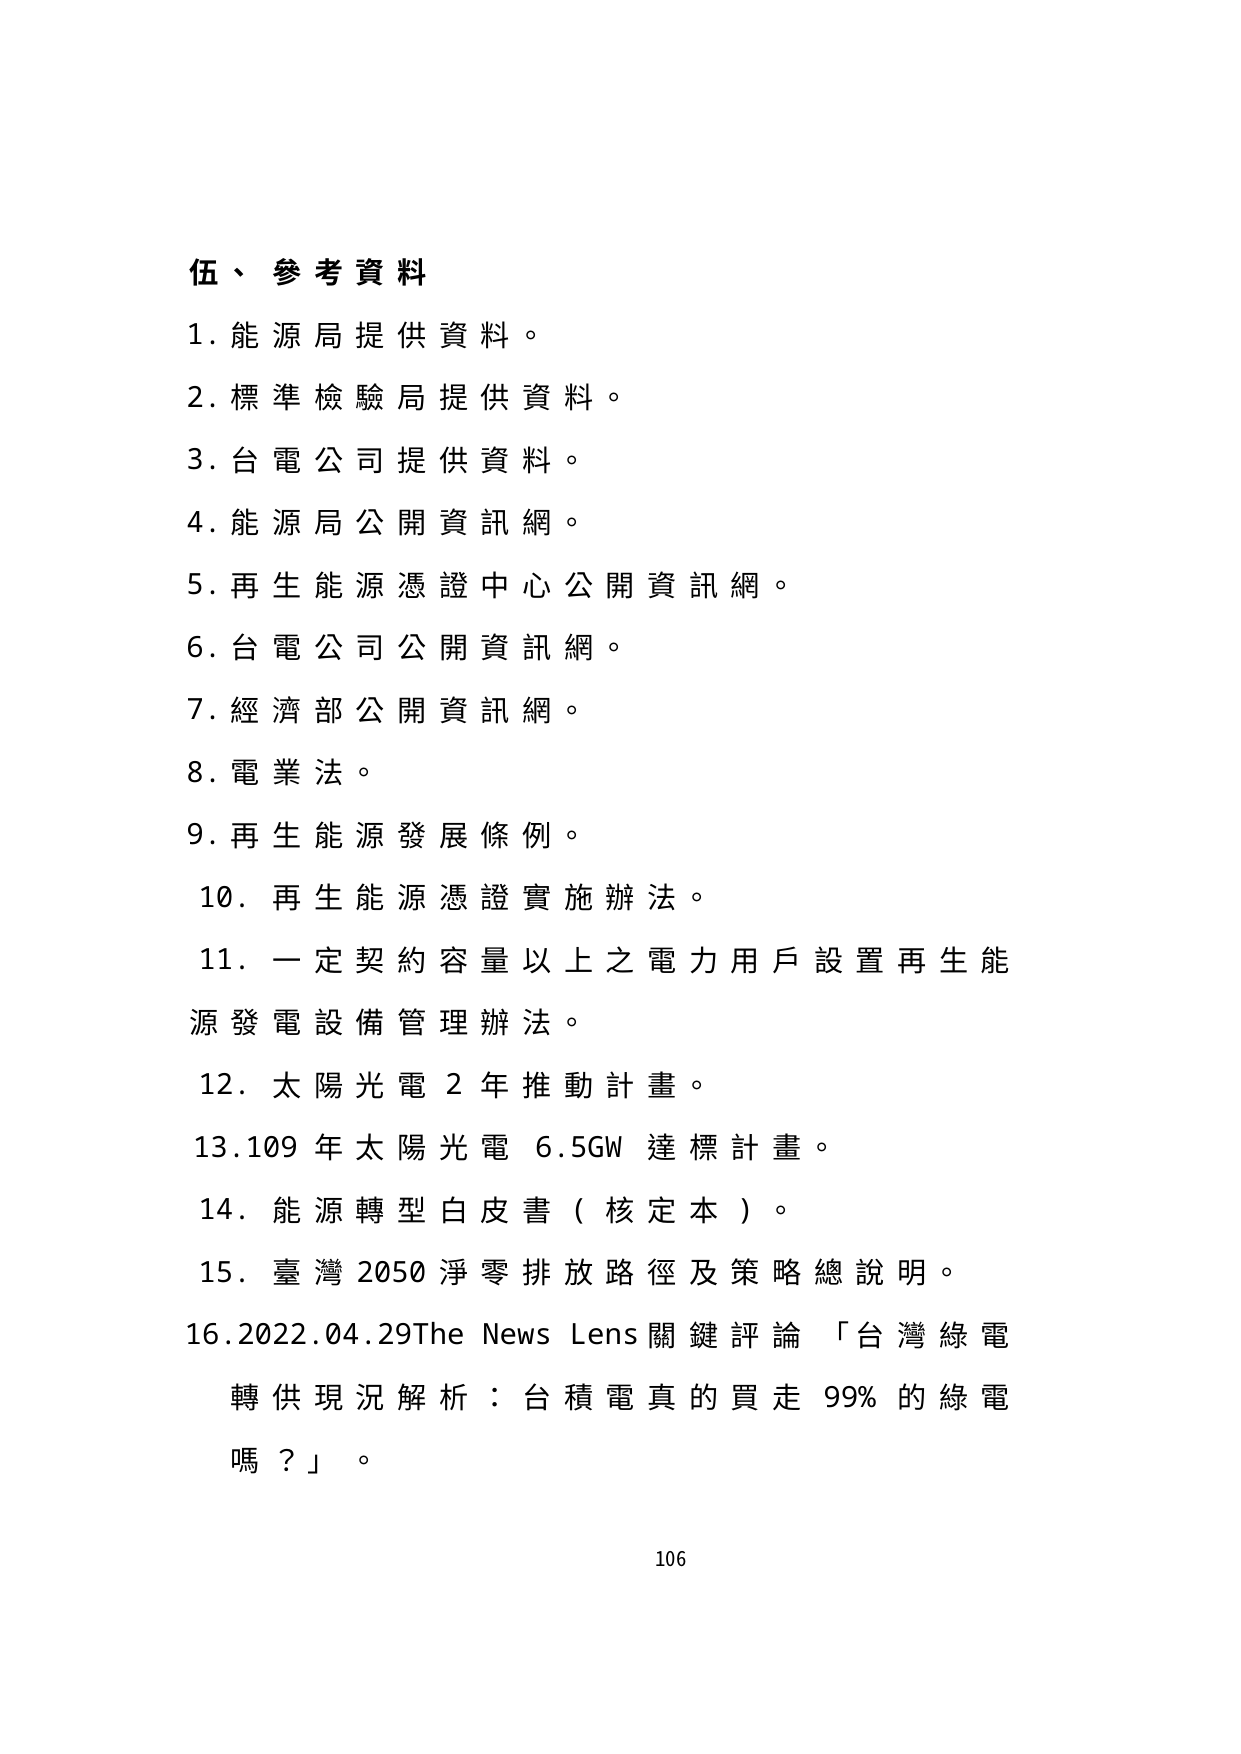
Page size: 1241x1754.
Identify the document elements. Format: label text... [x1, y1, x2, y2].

text 14.能源轉型白皮書(核定本)。 [183, 1167, 1028, 1229]
text 6.台電公司公開資訊網。 [183, 604, 1028, 667]
text 1.能源局提供資料。 [183, 292, 1028, 354]
text 10.再生能源憑證實施辦法。 [183, 854, 1028, 917]
text 16.2022.04.29The News Lens關鍵評論「台灣綠電轉供現況解析：台積電真的買走99%的綠電嗎？」。 [183, 1292, 1028, 1479]
text 11.一定契約容量以上之電力用戶設置再生能源發電設備管理辦法。 [183, 917, 1028, 1042]
text 7.經濟部公開資訊網。 [183, 667, 1028, 729]
text 12.太陽光電2年推動計畫。 [183, 1042, 1028, 1104]
text 伍、參考資料 [183, 229, 1058, 292]
text 13.109年太陽光電6.5GW達標計畫。 [183, 1104, 1028, 1167]
text 15.臺灣2050淨零排放路徑及策略總說明。 [183, 1229, 1028, 1292]
text 5.再生能源憑證中心公開資訊網。 [183, 542, 1028, 604]
text 4.能源局公開資訊網。 [183, 479, 1028, 542]
text 8.電業法。 [183, 729, 1028, 792]
text 2.標準檢驗局提供資料。 [183, 354, 1028, 417]
text 3.台電公司提供資料。 [183, 417, 1028, 479]
text 9.再生能源發展條例。 [183, 792, 1028, 854]
